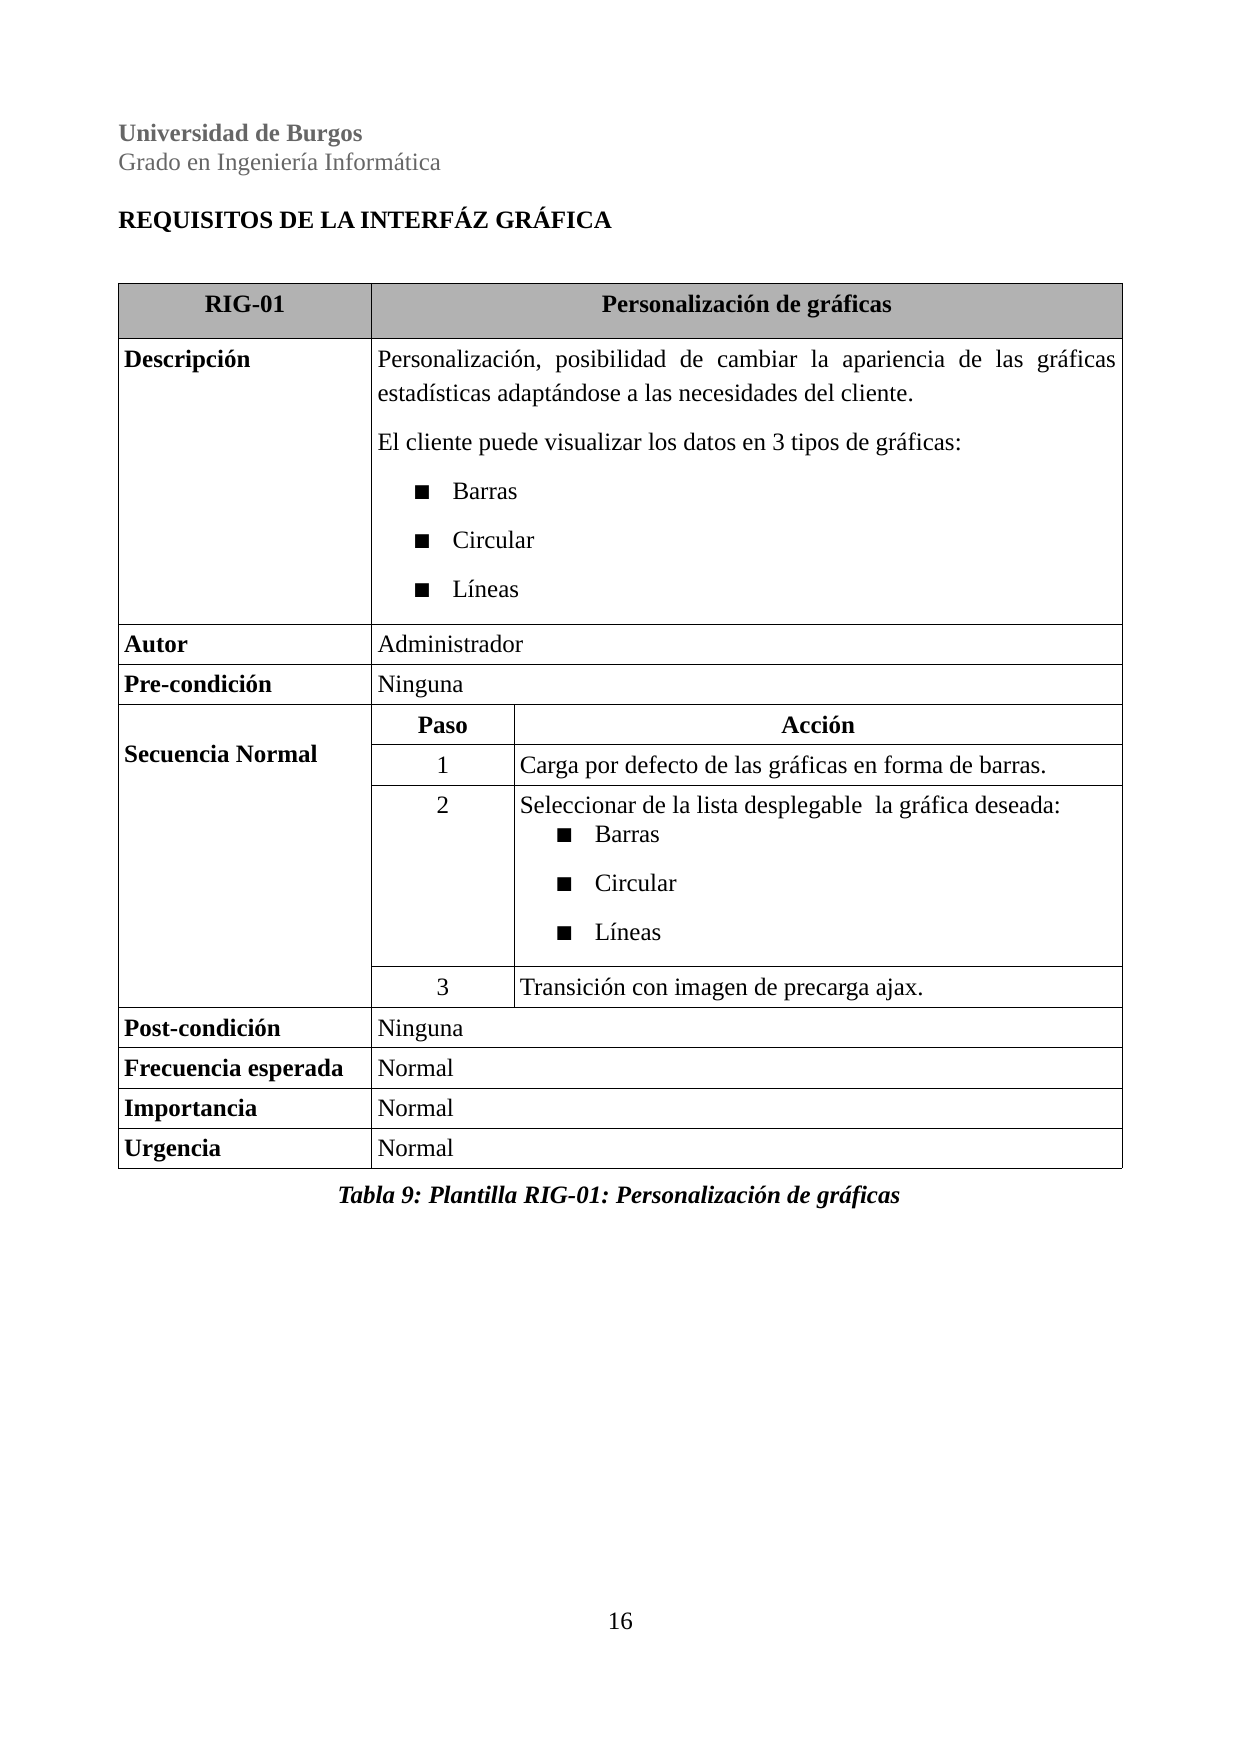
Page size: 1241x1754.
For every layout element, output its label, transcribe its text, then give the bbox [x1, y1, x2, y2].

table_cell Descripción [119, 339, 371, 623]
table_cell Transición con imagen de precarga ajax. [515, 967, 1122, 1007]
table_cell Pre-condición [119, 665, 371, 704]
table_cell Acción [515, 705, 1122, 744]
table_cell Administrador [372, 625, 1122, 664]
table_cell 1 [372, 745, 514, 785]
table_cell Carga por defecto de las gráficas en forma de barras. [515, 745, 1122, 785]
table_cell Ninguna [372, 1008, 1122, 1047]
table_cell 2 [372, 786, 514, 966]
table_cell Normal [372, 1048, 1122, 1087]
table_cell Normal [372, 1129, 1122, 1168]
table_cell Personalización, posibilidad de cambiar la apariencia de las gráficas estadísticas adaptándose a las necesidades del cliente. El cliente puede visualizar los datos en 3 tipos de gráficas: Barras Circular Líneas [372, 339, 1122, 623]
table_cell Importancia [119, 1089, 371, 1128]
table_cell Normal [372, 1089, 1122, 1128]
text Tabla 9: Plantilla RIG-01: Personalización de gráficas [118, 1181, 1122, 1209]
table_cell Autor [119, 625, 371, 664]
table_cell 3 [372, 967, 514, 1007]
table_header RIG-01 [119, 284, 371, 338]
table_cell Frecuencia esperada [119, 1048, 371, 1087]
table_cell Seleccionar de la lista desplegable la gráfica deseada: Barras Circular Líneas [515, 786, 1122, 966]
table_cell Urgencia [119, 1129, 371, 1168]
table_cell Paso [372, 705, 514, 744]
table_cell Ninguna [372, 665, 1122, 704]
table_cell Post-condición [119, 1008, 371, 1047]
table_header Personalización de gráficas [372, 284, 1122, 338]
text REQUISITOS DE LA INTERFÁZ GRÁFICA [118, 205, 1122, 234]
table_cell Secuencia Normal [119, 705, 371, 1007]
